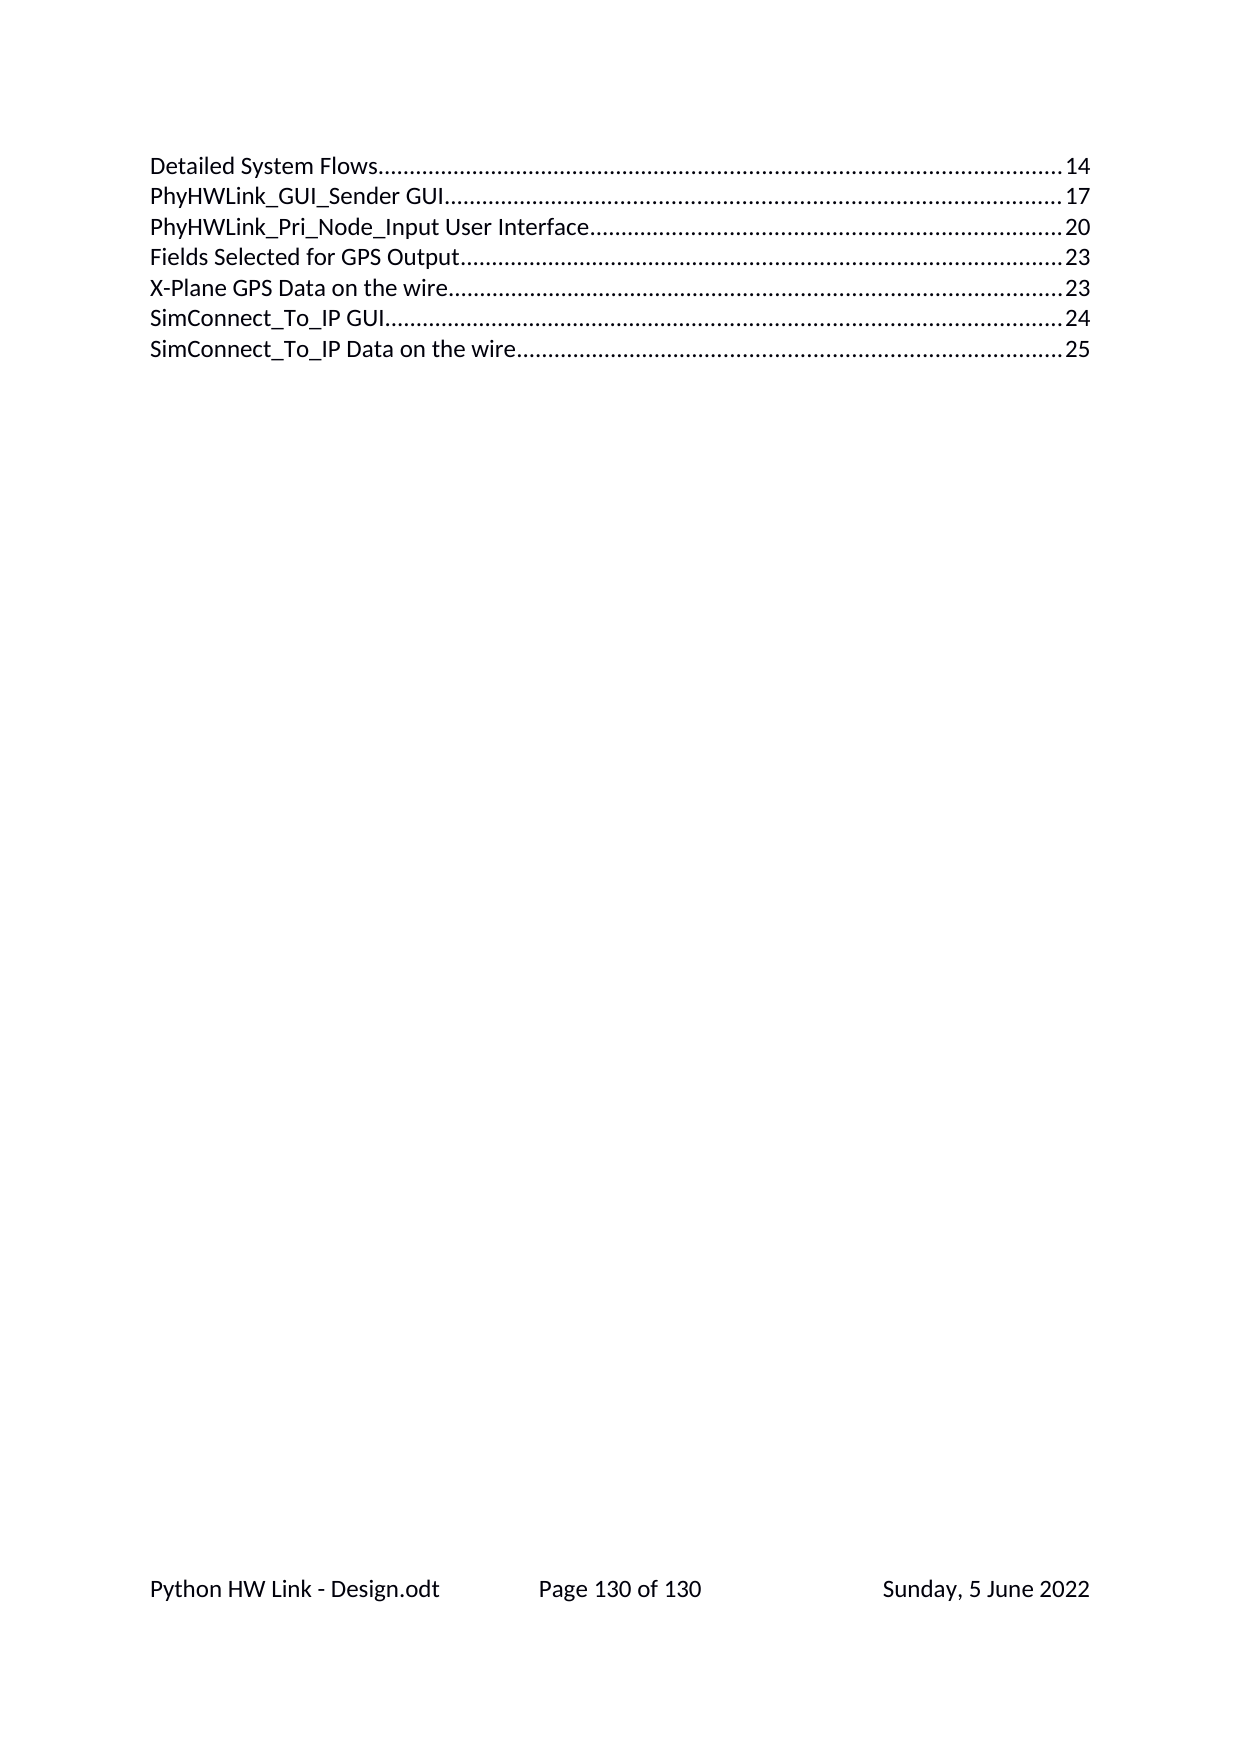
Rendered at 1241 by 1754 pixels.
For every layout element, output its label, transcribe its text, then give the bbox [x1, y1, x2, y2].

text Detailed System Flows 14 [150, 150, 1090, 181]
text SimConnect_To_IP Data on the wire 25 [150, 333, 1090, 364]
text Fields Selected for GPS Output 23 [150, 242, 1090, 272]
text SimConnect_To_IP GUI 24 [150, 303, 1090, 333]
text X-Plane GPS Data on the wire 23 [150, 272, 1090, 303]
text PhyHWLink_Pri_Node_Input User Interface 20 [150, 211, 1090, 242]
text PhyHWLink_GUI_Sender GUI 17 [150, 181, 1090, 211]
